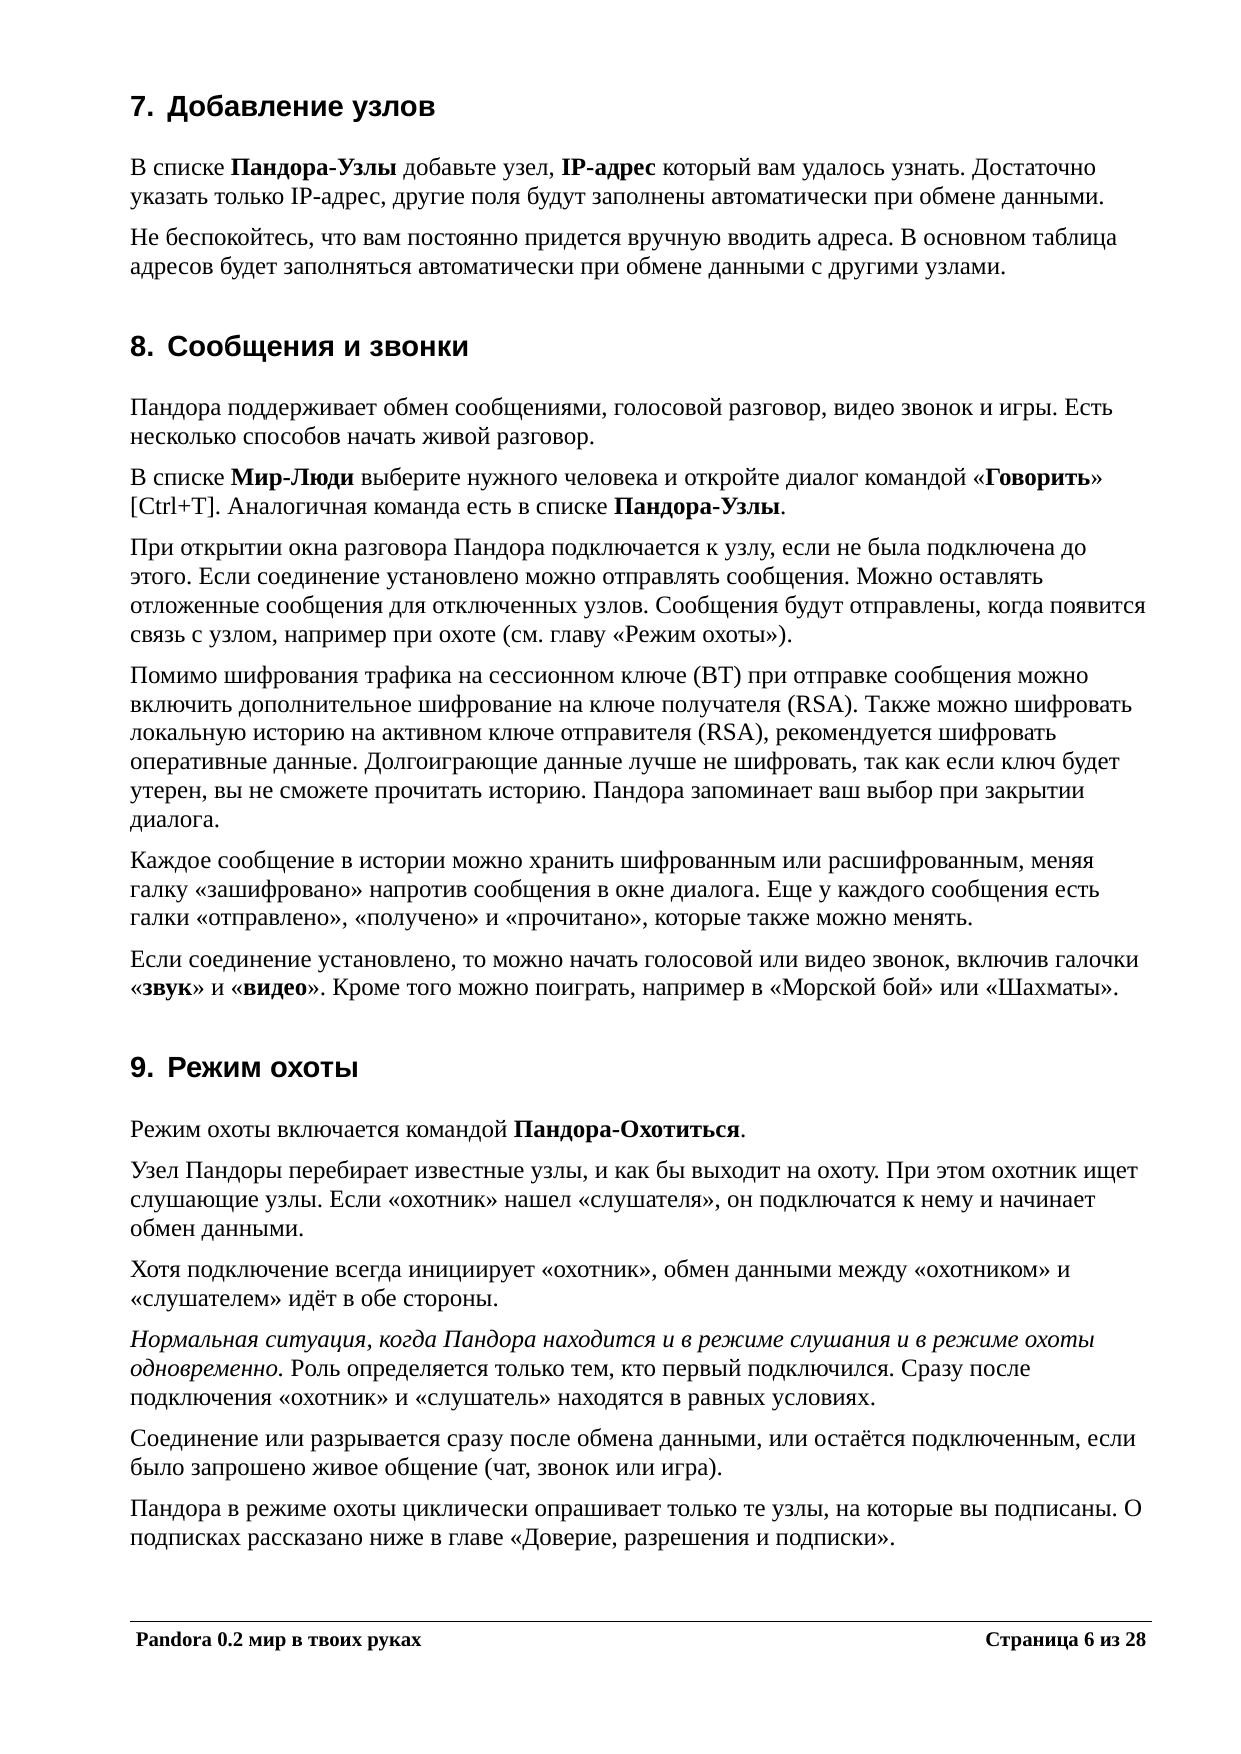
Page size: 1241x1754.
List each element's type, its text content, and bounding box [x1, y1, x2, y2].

subtitle Режим охоты [130, 1050, 1152, 1084]
text Каждое сообщение в истории можно хранить шифрованным или расшифрованным, меняя галку «зашифровано» напротив сообщения в окне диалога. Еще у каждого сообщения есть галки «отправлено», «получено» и «прочитано», которые также можно менять. [130, 845, 1152, 931]
text При открытии окна разговора Пандора подключается к узлу, если не была подключена до этого. Если соединение установлено можно отправлять сообщения. Можно оставлять отложенные сообщения для отключенных узлов. Сообщения будут отправлены, когда появится связь с узлом, например при охоте (см. главу «Режим охоты»). [130, 532, 1152, 647]
text Хотя подключение всегда инициирует «охотник», обмен данными между «охотником» и «слушателем» идёт в обе стороны. [130, 1254, 1152, 1312]
text Не беспокойтесь, что вам постоянно придется вручную вводить адреса. В основном таблица адресов будет заполняться автоматически при обмене данными с другими узлами. [130, 222, 1152, 280]
text Если соединение установлено, то можно начать голосовой или видео звонок, включив галочки «звук» и «видео». Кроме того можно поиграть, например в «Морской бой» или «Шахматы». [130, 944, 1152, 1001]
subtitle Сообщения и звонки [130, 329, 1152, 362]
text Пандора поддерживает обмен сообщениями, голосовой разговор, видео звонок и игры. Есть несколько способов начать живой разговор. [130, 392, 1152, 450]
text В списке Мир-Люди выберите нужного человека и откройте диалог командой «Говорить» [Ctrl+T]. Аналогичная команда есть в списке Пандора-Узлы. [130, 462, 1152, 520]
text В списке Пандора-Узлы добавьте узел, IP-адрес который вам удалось узнать. Достаточно указать только IP-адрес, другие поля будут заполнены автоматически при обмене данными. [130, 152, 1152, 210]
text Пандора в режиме охоты циклически опрашивает только те узлы, на которые вы подписаны. О подписках рассказано ниже в главе «Доверие, разрешения и подписки». [130, 1493, 1152, 1550]
subtitle Добавление узлов [130, 88, 1152, 122]
text Нормальная ситуация, когда Пандора находится и в режиме слушания и в режиме охоты одновременно. Роль определяется только тем, кто первый подключился. Сразу после подключения «охотник» и «слушатель» находятся в равных условиях. [130, 1324, 1152, 1410]
text Соединение или разрывается сразу после обмена данными, или остаётся подключенным, если было запрошено живое общение (чат, звонок или игра). [130, 1423, 1152, 1480]
text Узел Пандоры перебирает известные узлы, и как бы выходит на охоту. При этом охотник ищет слушающие узлы. Если «охотник» нашел «слушателя», он подключатся к нему и начинает обмен данными. [130, 1155, 1152, 1242]
text Помимо шифрования трафика на сессионном ключе (BT) при отправке сообщения можно включить дополнительное шифрование на ключе получателя (RSA). Также можно шифровать локальную историю на активном ключе отправителя (RSA), рекомендуется шифровать оперативные данные. Долгоиграющие данные лучше не шифровать, так как если ключ будет утерен, вы не сможете прочитать историю. Пандора запоминает ваш выбор при закрытии диалога. [130, 660, 1152, 832]
text Режим охоты включается командой Пандора-Охотиться. [130, 1114, 1152, 1143]
